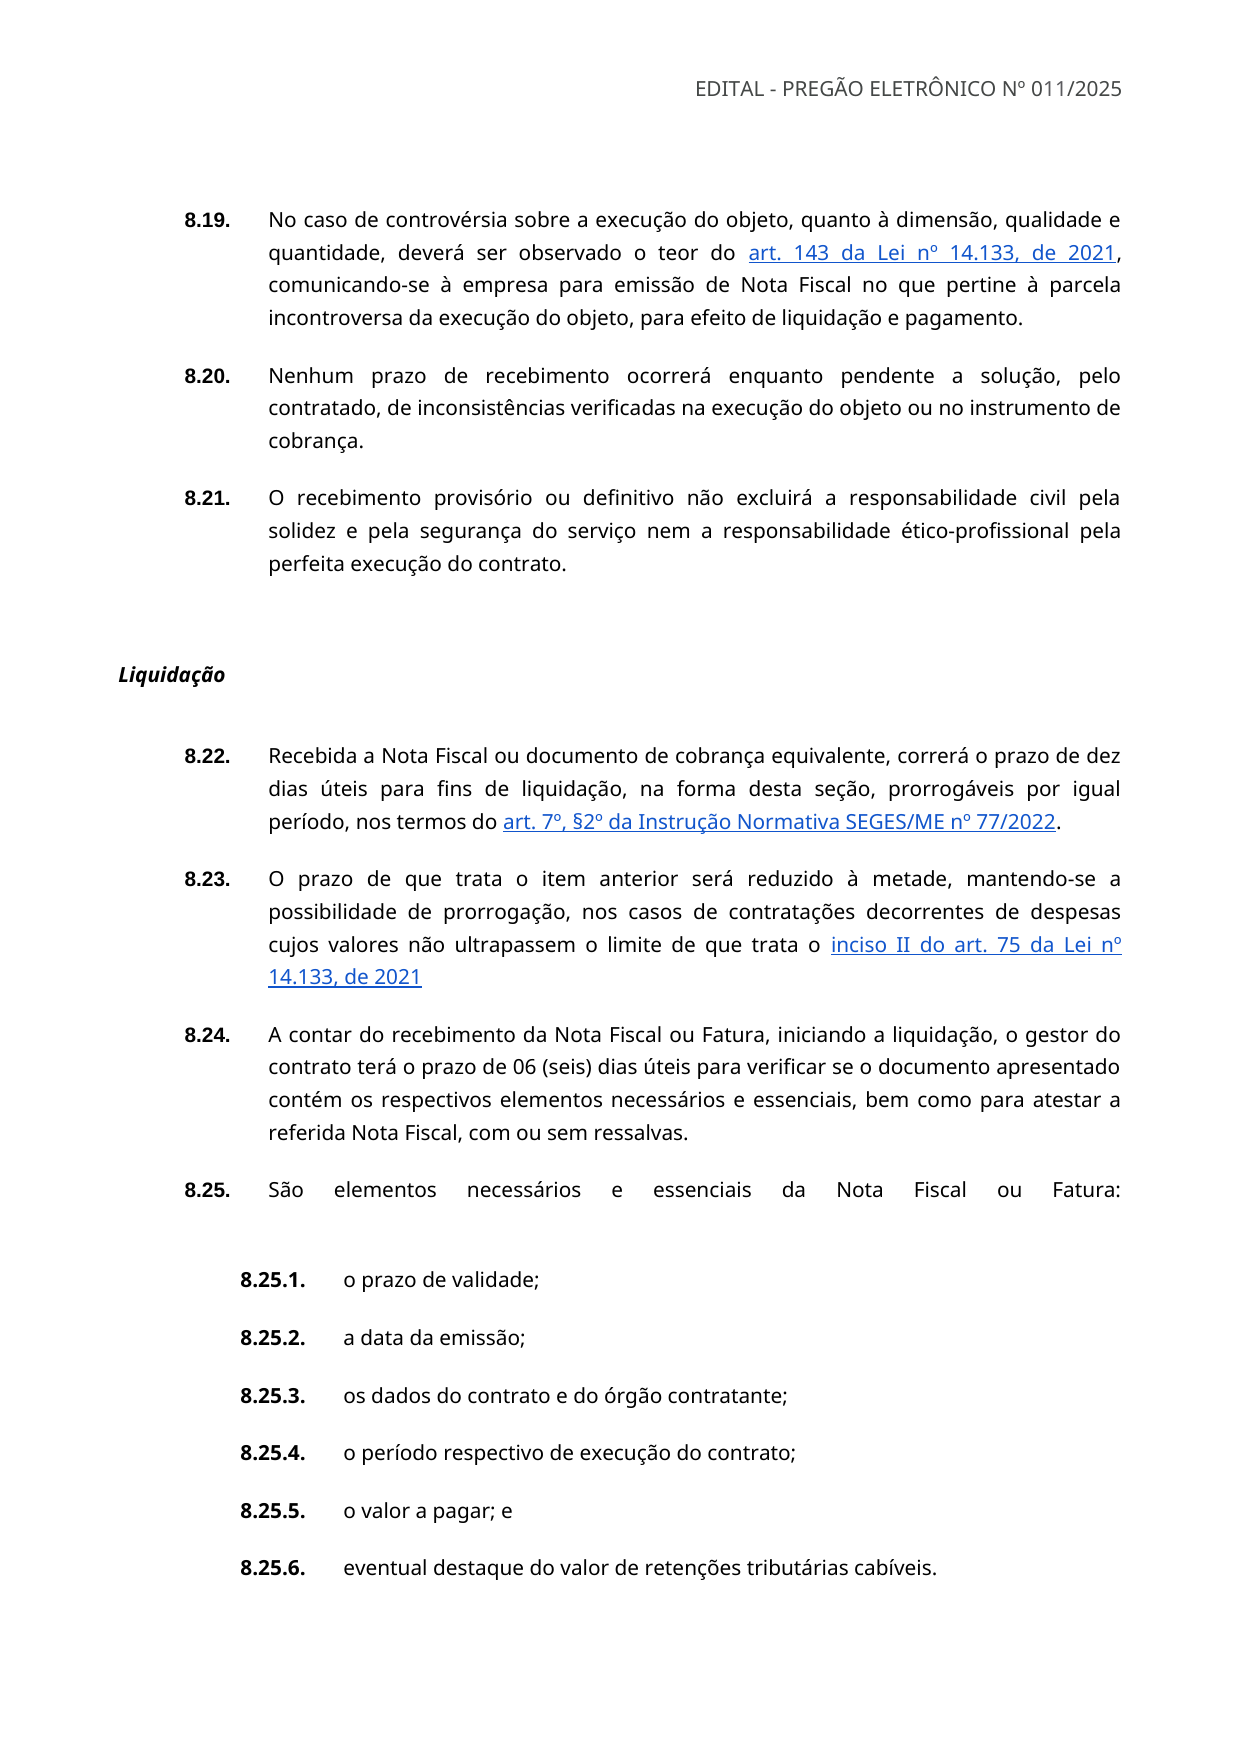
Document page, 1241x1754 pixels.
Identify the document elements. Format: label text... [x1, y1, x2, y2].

list O prazo de que trata o item anterior será reduzido à metade, mantendo-se a possibilidade de prorrogação, nos casos de contratações decorrentes de despesas cujos valores não ultrapassem o limite de que trata o inciso II do art. 75 da Lei nº 14.133, de 2021 [231, 864, 1122, 991]
list [306, 148, 1122, 176]
list eventual destaque do valor de retenções tributárias cabíveis. [306, 1553, 1122, 1582]
list São elementos necessários e essenciais da Nota Fiscal ou Fatura: [231, 1175, 1122, 1236]
list No caso de controvérsia sobre a execução do objeto, quanto à dimensão, qualidade e quantidade, deverá ser observado o teor do art. 143 da Lei nº 14.133, de 2021, comunicando-se à empresa para emissão de Nota Fiscal no que pertine à parcela incontroversa da execução do objeto, para efeito de liquidação e pagamento. [231, 205, 1122, 332]
text Liquidação [118, 660, 1122, 717]
list o prazo de validade; [306, 1266, 1122, 1294]
list Nenhum prazo de recebimento ocorrerá enquanto pendente a solução, pelo contratado, de inconsistências verificadas na execução do objeto ou no instrumento de cobrança. [231, 361, 1122, 454]
list A contar do recebimento da Nota Fiscal ou Fatura, iniciando a liquidação, o gestor do contrato terá o prazo de 06 (seis) dias úteis para verificar se o documento apresentado contém os respectivos elementos necessários e essenciais, bem como para atestar a referida Nota Fiscal, com ou sem ressalvas. [231, 1020, 1122, 1146]
list os dados do contrato e do órgão contratante; [306, 1381, 1122, 1409]
list o período respectivo de execução do contrato; [306, 1438, 1122, 1467]
list a data da emissão; [306, 1323, 1122, 1352]
list o valor a pagar; e [306, 1496, 1122, 1524]
list O recebimento provisório ou definitivo não excluirá a responsabilidade civil pela solidez e pela segurança do serviço nem a responsabilidade ético-profissional pela perfeita execução do contrato. [231, 483, 1122, 577]
list Recebida a Nota Fiscal ou documento de cobrança equivalente, correrá o prazo de dez dias úteis para fins de liquidação, na forma desta seção, prorrogáveis por igual período, nos termos do art. 7º, §2º da Instrução Normativa SEGES/ME nº 77/2022. [231, 742, 1122, 835]
